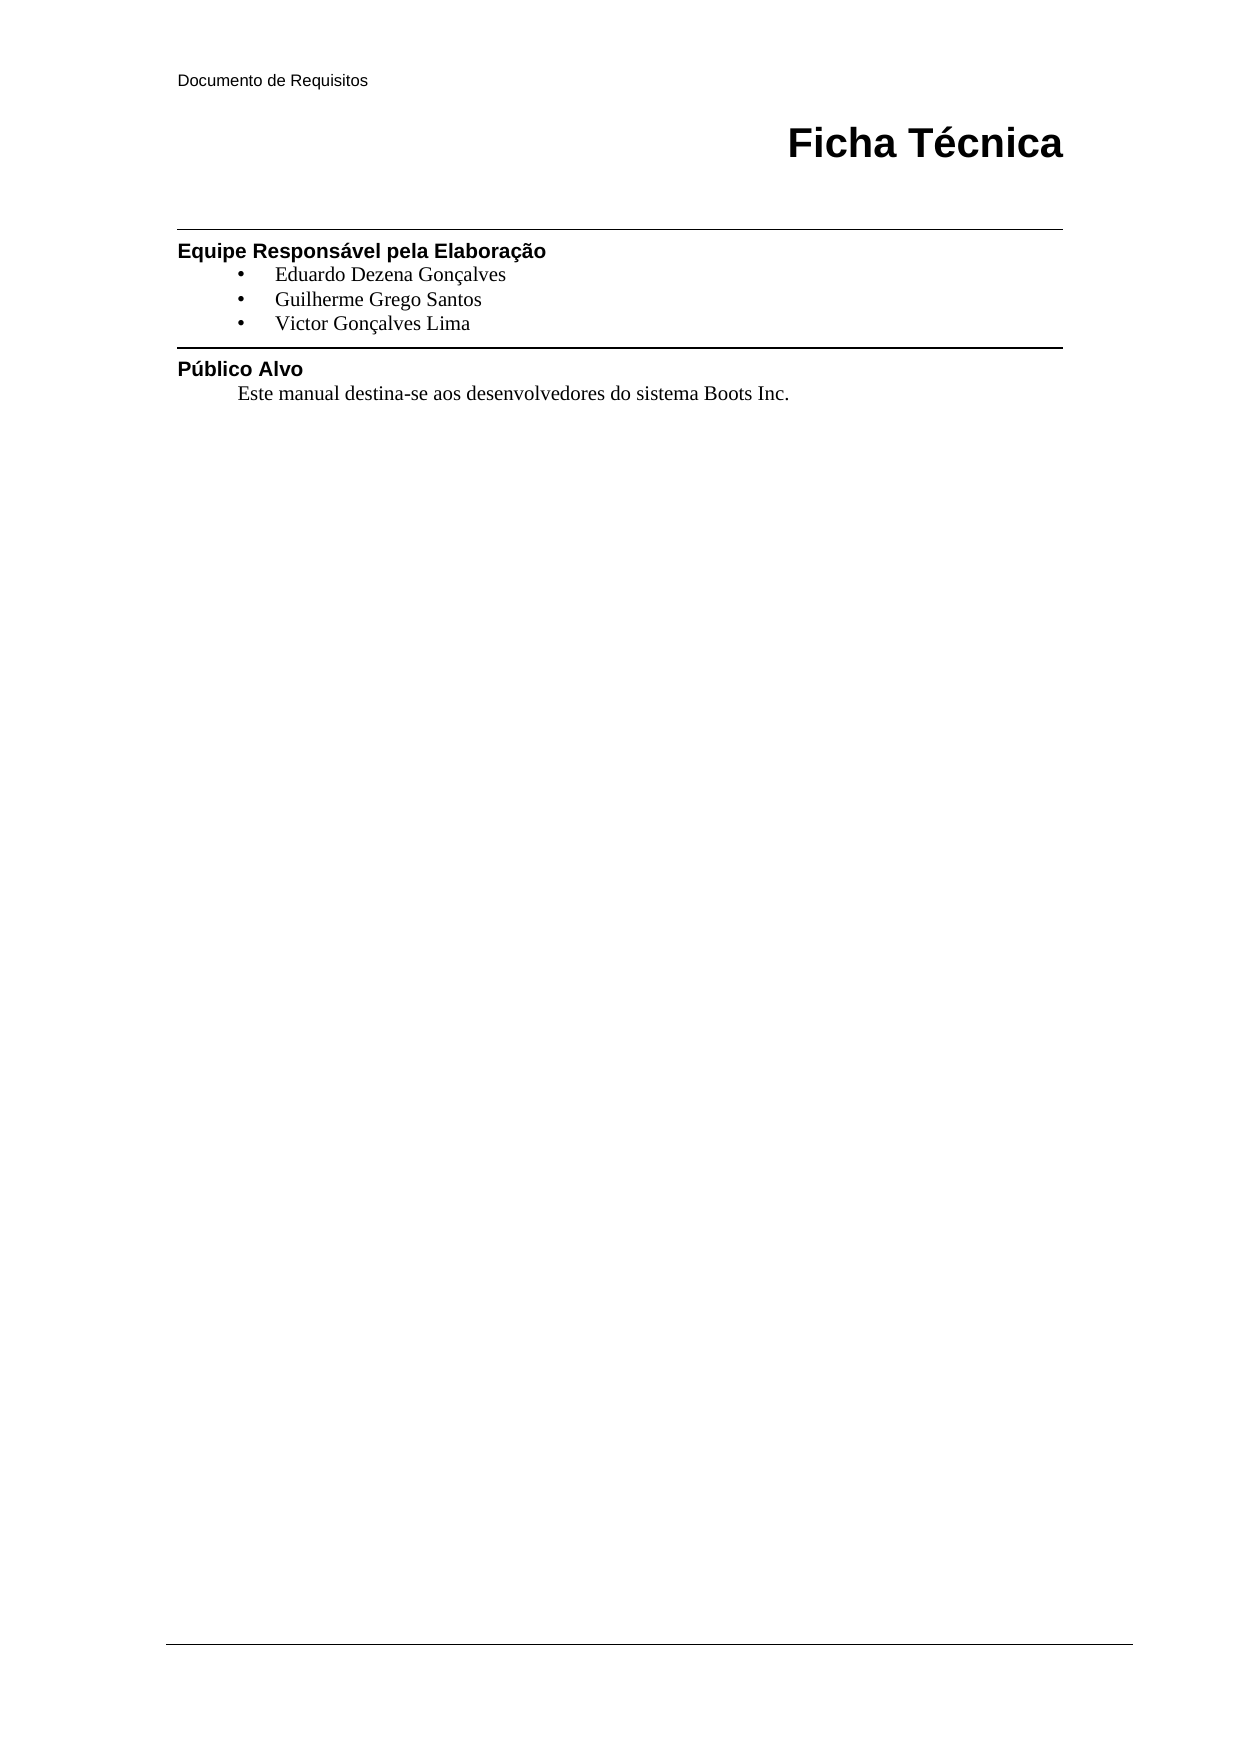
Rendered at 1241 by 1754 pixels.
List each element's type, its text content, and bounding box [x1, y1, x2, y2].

list Eduardo Dezena Gonçalves [237, 262, 1063, 286]
list Victor Gonçalves Lima [237, 311, 1063, 334]
text Público Alvo [177, 349, 1063, 381]
text Equipe Responsável pela Elaboração [177, 230, 1063, 262]
text Ficha Técnica [177, 118, 1063, 166]
list Guilherme Grego Santos [237, 286, 1063, 311]
text Este manual destina-se aos desenvolvedores do sistema Boots Inc. [237, 381, 1063, 405]
